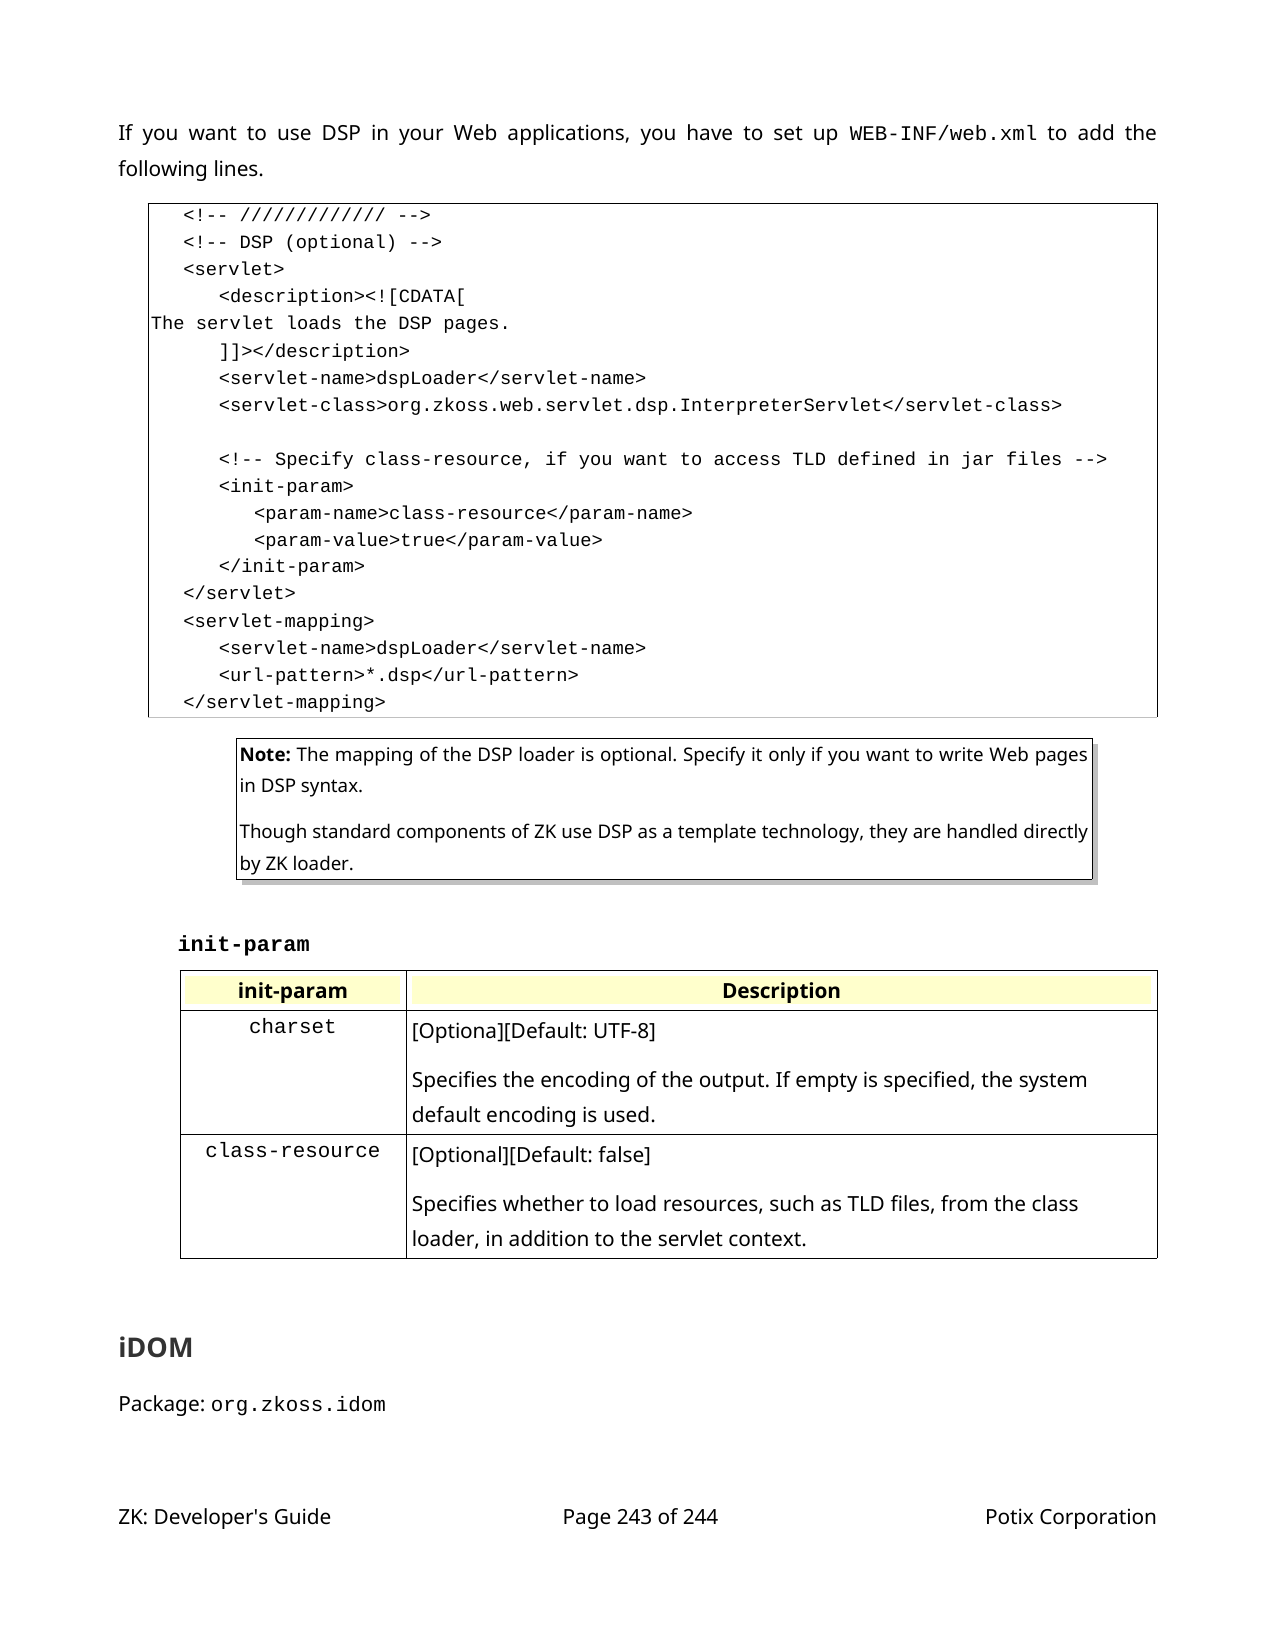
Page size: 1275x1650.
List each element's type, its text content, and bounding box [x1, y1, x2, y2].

text <servlet> [149, 257, 1157, 281]
text ]]></description> [149, 338, 1157, 363]
text <servlet-name>dspLoader</servlet-name> [149, 366, 1157, 390]
text <!-- ///////////// --> [149, 204, 1157, 227]
text <!-- DSP (optional) --> [149, 230, 1157, 254]
text Note: The mapping of the DSP loader is optional. Specify it only if you want to write Web pages in DSP syntax. [237, 739, 1092, 798]
table_cell charset [181, 1011, 406, 1134]
text <servlet-class>org.zkoss.web.servlet.dsp.InterpreterServlet</servlet-class> [149, 393, 1157, 417]
table_cell [Optiona][Default: UTF-8] Specifies the encoding of the output. If empty is specified, the system default encoding is used. [407, 1011, 1157, 1134]
text Though standard components of ZK use DSP as a template technology, they are handled directly by ZK loader. [237, 816, 1092, 879]
text Package: org.zkoss.idom [118, 1389, 1157, 1418]
text <servlet-mapping> [149, 608, 1157, 633]
text <servlet-name>dspLoader</servlet-name> [149, 636, 1157, 660]
table_cell class-resource [181, 1135, 406, 1258]
subtitle iDOM [118, 1329, 1157, 1366]
table_header init-param [181, 971, 406, 1010]
text <description><![CDATA[ [149, 284, 1157, 308]
text If you want to use DSP in your Web applications, you have to set up WEB-INF/web.xml to add the following lines. [118, 118, 1157, 182]
text </servlet> [149, 581, 1157, 606]
subtitle init-param [177, 928, 1157, 958]
text <init-param> <param-name>class-resource</param-name> <param-value>true</param-value> </init-param> [149, 474, 1157, 578]
text The servlet loads the DSP pages. [149, 311, 1157, 336]
text </servlet-mapping> [149, 690, 1157, 717]
table_header Description [407, 971, 1157, 1010]
text <!-- Specify class-resource, if you want to access TLD defined in jar files --> [149, 447, 1157, 471]
text <url-pattern>*.dsp</url-pattern> [149, 663, 1157, 687]
table_cell [Optional][Default: false] Specifies whether to load resources, such as TLD files, from the class loader, in addition to the servlet context. [407, 1135, 1157, 1258]
